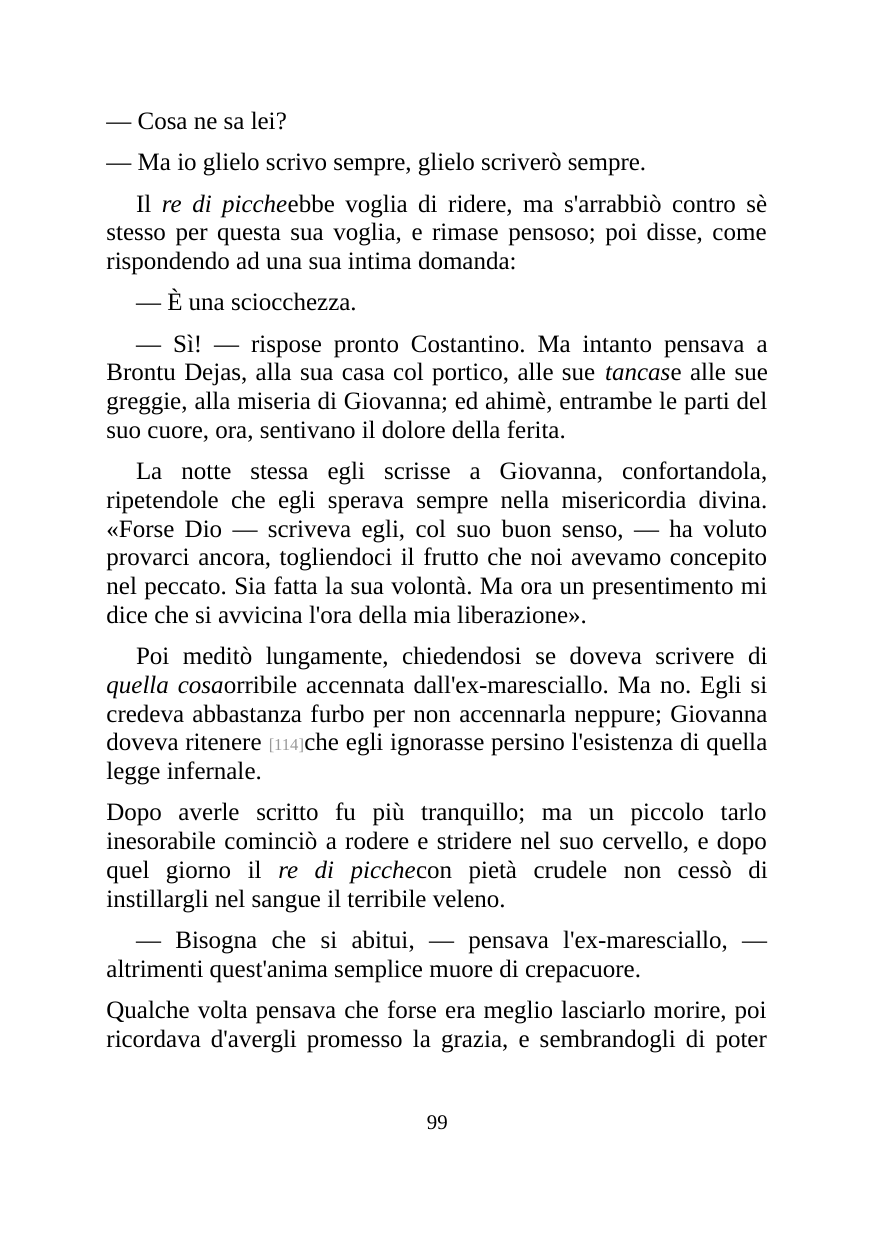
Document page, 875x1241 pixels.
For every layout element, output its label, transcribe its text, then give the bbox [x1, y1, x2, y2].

text Il re di piccheebbe voglia di ridere, ma s'arrabbiò contro sè stesso per questa sua voglia, e rimase pensoso; poi disse, come rispondendo ad una sua intima domanda: [106, 189, 768, 275]
text ― Bisogna che si abitui, ― pensava l'ex-maresciallo, ― altrimenti quest'anima semplice muore di crepacuore. [106, 925, 768, 982]
text Dopo averle scritto fu più tranquillo; ma un piccolo tarlo inesorabile cominciò a rodere e stridere nel suo cervello, e dopo quel giorno il re di picchecon pietà crudele non cessò di instillargli nel sangue il terribile veleno. [106, 797, 768, 912]
text ― Ma io glielo scrivo sempre, glielo scriverò sempre. [106, 147, 768, 176]
text Poi meditò lungamente, chiedendosi se doveva scrivere di quella cosaorribile accennata dall'ex-maresciallo. Ma no. Egli si credeva abbastanza furbo per non accennarla neppure; Giovanna doveva ritenere [114]che egli ignorasse persino l'esistenza di quella legge infernale. [106, 641, 768, 785]
text Qualche volta pensava che forse era meglio lasciarlo morire, poi ricordava d'avergli promesso la grazia, e sembrandogli di poter [106, 995, 768, 1052]
text ― Cosa ne sa lei? [106, 106, 768, 135]
text ― Sì! ― rispose pronto Costantino. Ma intanto pensava a Brontu Dejas, alla sua casa col portico, alle sue tancase alle sue greggie, alla miseria di Giovanna; ed ahimè, entrambe le parti del suo cuore, ora, sentivano il dolore della ferita. [106, 329, 768, 444]
text ― È una sciocchezza. [106, 287, 768, 316]
text La notte stessa egli scrisse a Giovanna, confortandola, ripetendole che egli sperava sempre nella misericordia divina. «Forse Dio ― scriveva egli, col suo buon senso, ― ha voluto provarci ancora, togliendoci il frutto che noi avevamo concepito nel peccato. Sia fatta la sua volontà. Ma ora un presentimento mi dice che si avvicina l'ora della mia liberazione». [106, 456, 768, 629]
